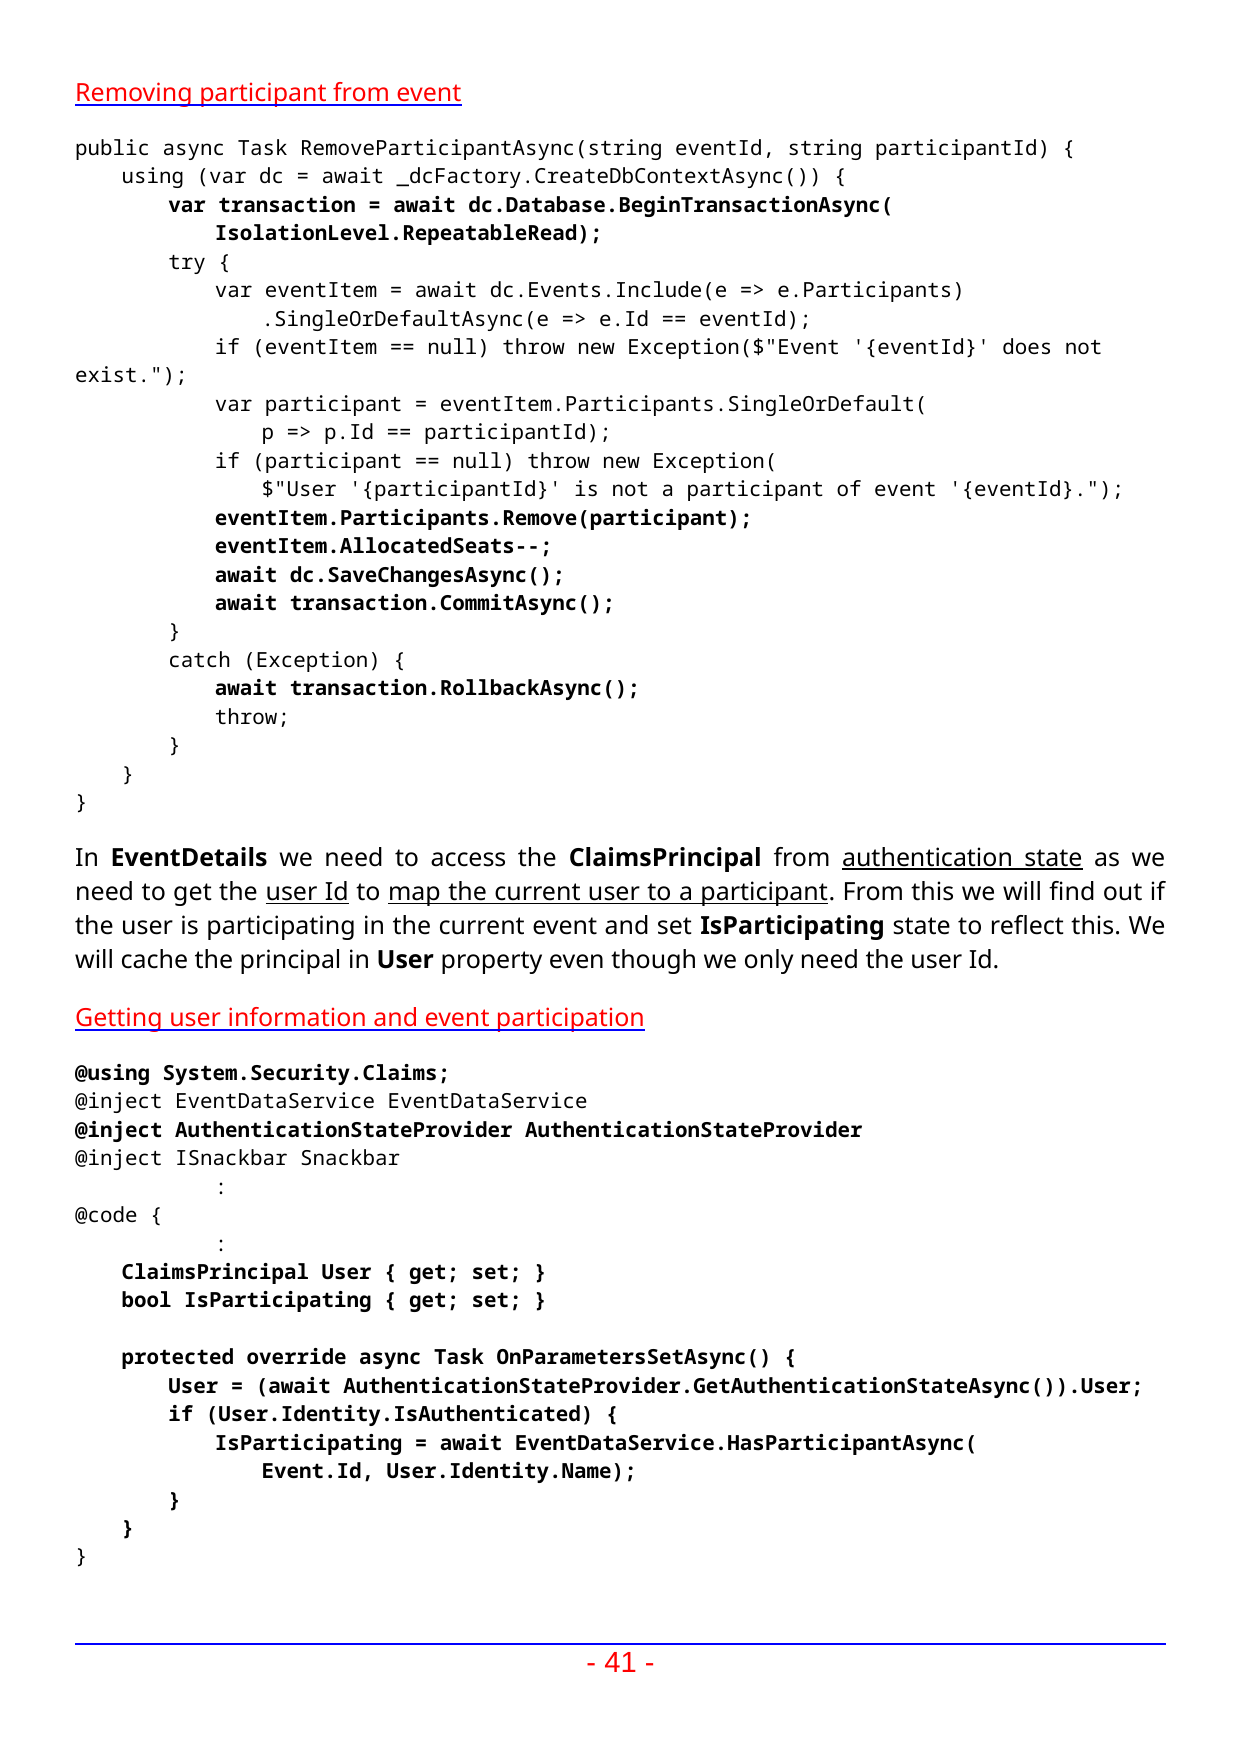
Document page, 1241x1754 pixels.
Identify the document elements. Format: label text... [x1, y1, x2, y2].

text var eventItem = await dc.Events.Include(e => e.Participants) [75, 275, 1166, 304]
text @inject EventDataService EventDataService [75, 1087, 1166, 1115]
text try { [75, 247, 1166, 275]
text if (eventItem == null) throw new Exception($"Event '{eventId}' does not exist."); [75, 332, 1166, 389]
text } [75, 730, 1166, 759]
text Event.Id, User.Identity.Name); [75, 1456, 1166, 1485]
text bool IsParticipating { get; set; } [75, 1286, 1166, 1314]
text } [75, 1542, 1166, 1570]
text : [75, 1172, 1166, 1200]
text } [75, 759, 1166, 787]
text var participant = eventItem.Participants.SingleOrDefault( [75, 389, 1166, 417]
text eventItem.AllocatedSeats--; [75, 531, 1166, 560]
text protected override async Task OnParametersSetAsync() { [75, 1342, 1166, 1371]
text } [75, 1485, 1166, 1513]
text var transaction = await dc.Database.BeginTransactionAsync( [75, 190, 1166, 218]
text @inject ISnackbar Snackbar [75, 1143, 1166, 1172]
text catch (Exception) { [75, 645, 1166, 673]
text } [75, 617, 1166, 645]
text } [75, 787, 1166, 816]
text p => p.Id == participantId); [75, 417, 1166, 446]
text eventItem.Participants.Remove(participant); [75, 503, 1166, 531]
text if (User.Identity.IsAuthenticated) { [75, 1399, 1166, 1428]
text : [75, 1229, 1166, 1257]
text using (var dc = await _dcFactory.CreateDbContextAsync()) { [75, 162, 1166, 190]
text $"User '{participantId}' is not a participant of event '{eventId}."); [75, 474, 1166, 503]
text IsParticipating = await EventDataService.HasParticipantAsync( [75, 1428, 1166, 1456]
text IsolationLevel.RepeatableRead); [75, 218, 1166, 247]
text Removing participant from event [75, 75, 1166, 109]
text @using System.Security.Claims; [75, 1058, 1166, 1087]
text } [75, 1513, 1166, 1542]
text @code { [75, 1200, 1166, 1229]
text if (participant == null) throw new Exception( [75, 446, 1166, 474]
text Getting user information and event participation [75, 1000, 1166, 1034]
text public async Task RemoveParticipantAsync(string eventId, string participantId) { [75, 133, 1166, 162]
text User = (await AuthenticationStateProvider.GetAuthenticationStateAsync()).User; [75, 1371, 1166, 1399]
text await transaction.RollbackAsync(); [75, 673, 1166, 702]
text ClaimsPrincipal User { get; set; } [75, 1257, 1166, 1286]
text @inject AuthenticationStateProvider AuthenticationStateProvider [75, 1115, 1166, 1143]
text await dc.SaveChangesAsync(); [75, 560, 1166, 588]
text await transaction.CommitAsync(); [75, 588, 1166, 617]
text throw; [75, 702, 1166, 730]
text .SingleOrDefaultAsync(e => e.Id == eventId); [75, 304, 1166, 332]
text In EventDetails we need to access the ClaimsPrincipal from authentication state as we need to get the user Id to map the current user to a participant. From this we will find out if the user is participating in the current event and set IsParticipating state to reflect this. We will cache the principal in User property even though we only need the user Id. [75, 840, 1166, 976]
